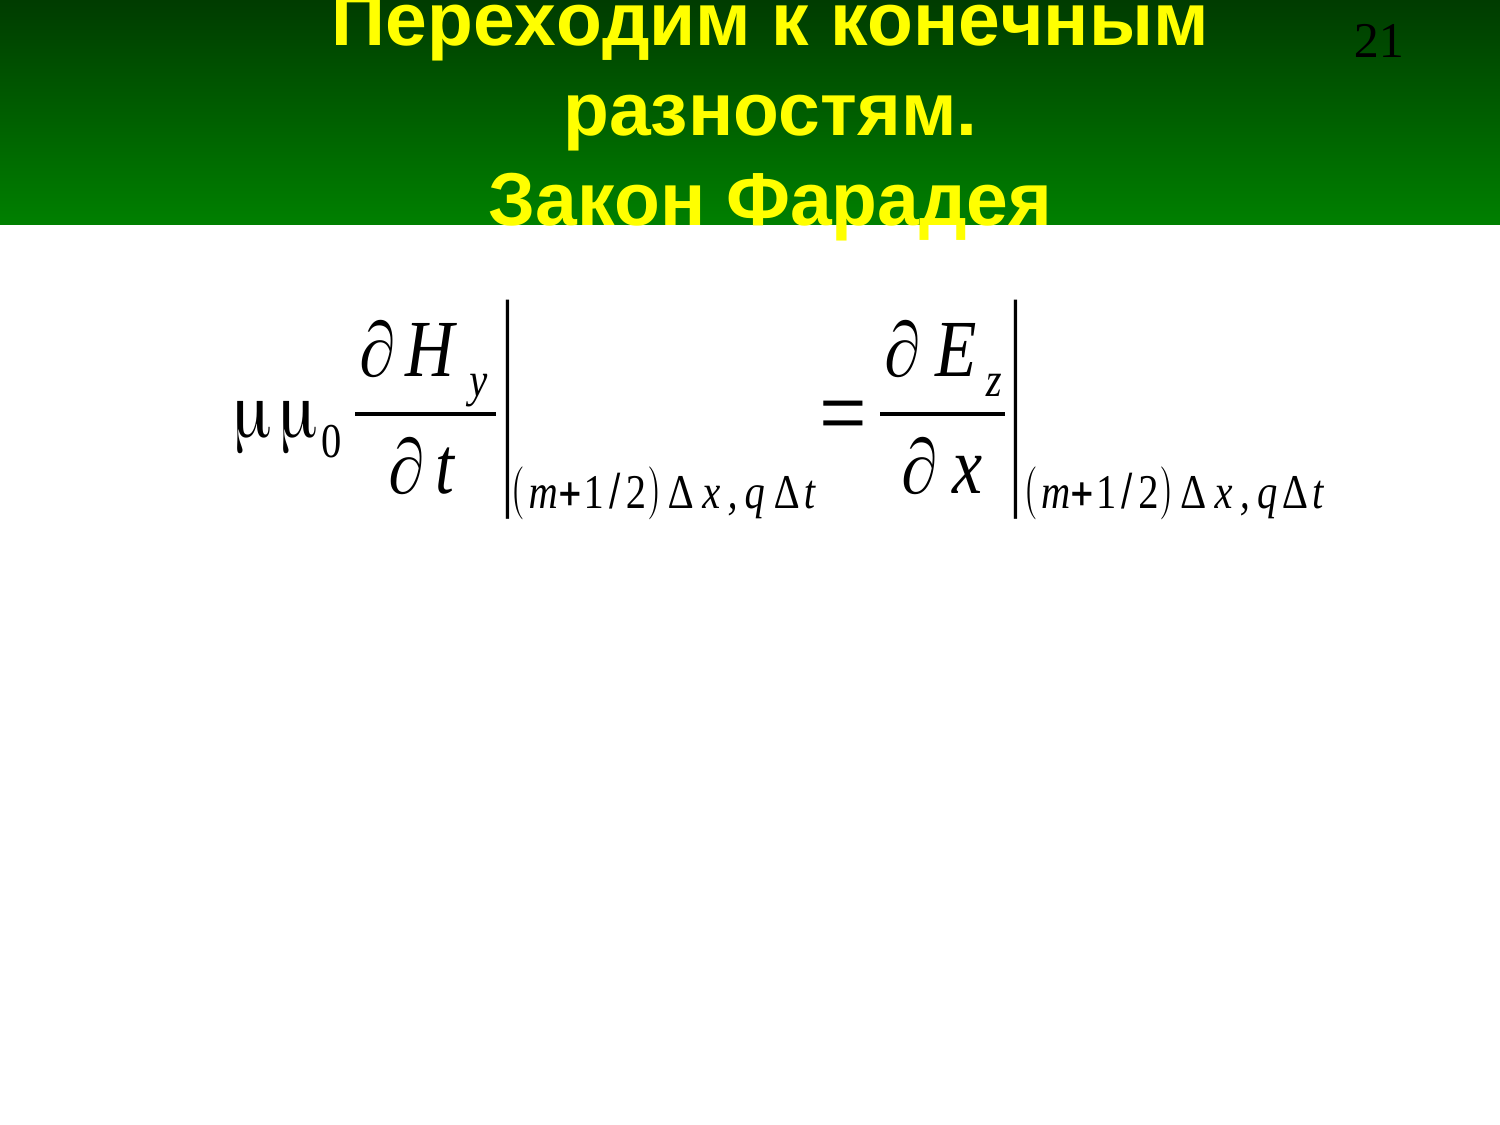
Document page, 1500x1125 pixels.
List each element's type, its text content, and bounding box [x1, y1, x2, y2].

chart [215, 295, 1345, 524]
title Переходим к конечным разностям. Закон Фарадея [100, 7, 1441, 204]
